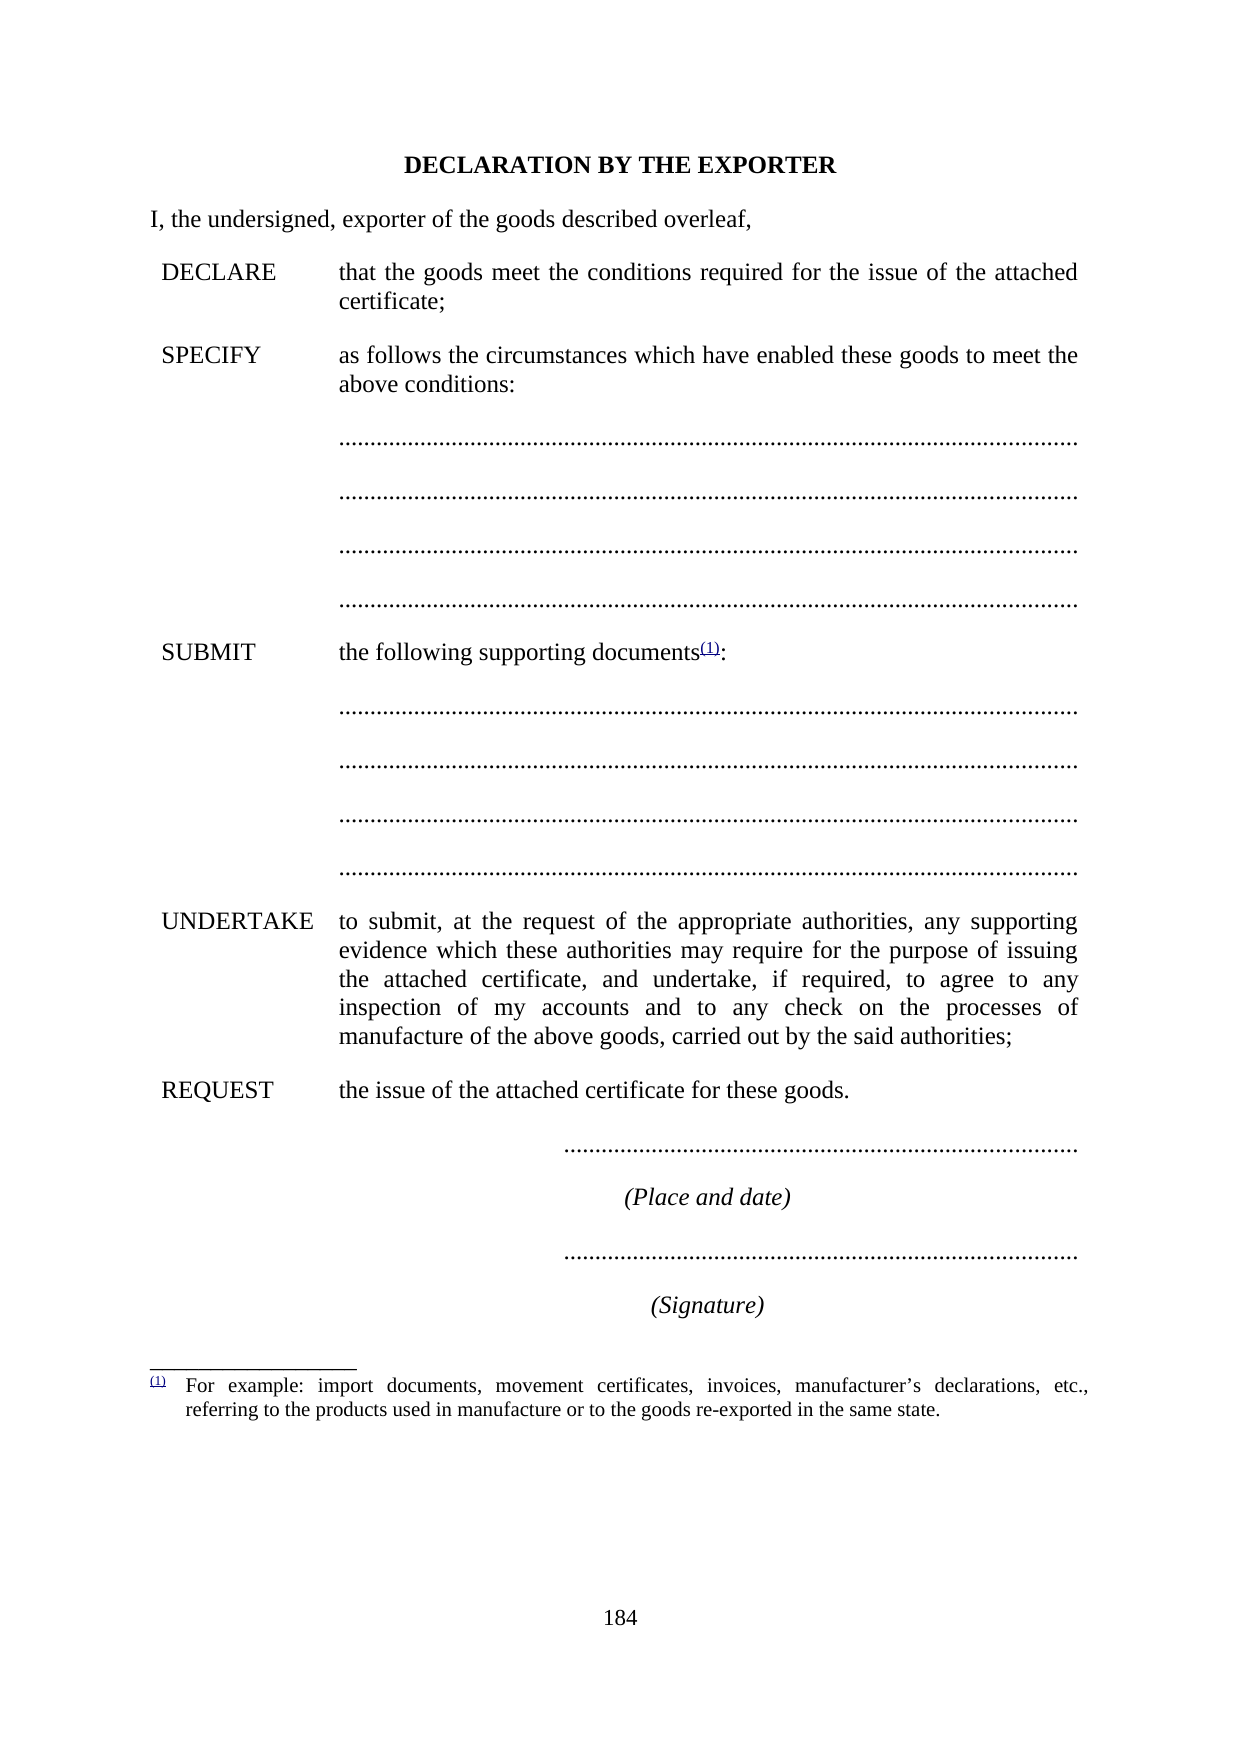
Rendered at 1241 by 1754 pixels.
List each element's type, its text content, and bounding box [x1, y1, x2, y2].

table_cell [150, 691, 327, 745]
table_cell [327, 584, 1090, 637]
table_cell [150, 1183, 327, 1236]
table_cell [150, 1236, 327, 1290]
table_cell [150, 530, 327, 584]
table_cell SPECIFY [150, 340, 327, 422]
table_cell [327, 745, 1090, 799]
text DECLARATION BY THE EXPORTER [150, 150, 1090, 179]
table_cell [150, 584, 327, 637]
table_cell [150, 1129, 327, 1182]
table_cell SUBMIT [150, 638, 327, 691]
table_cell to submit, at the request of the appropriate authorities, any supporting evidence which these authorities may require for the purpose of issuing the attached certificate, and undertake, if required, to agree to any inspection of my accounts and to any check on the processes of manufacture of the above goods, carried out by the said authorities; [327, 906, 1090, 1075]
table_cell the issue of the attached certificate for these goods. [327, 1075, 1090, 1129]
table_cell [327, 1236, 1090, 1290]
table_cell [150, 476, 327, 530]
table_cell [327, 476, 1090, 530]
table_cell the following supporting documents(1): [327, 638, 1090, 691]
table_cell [327, 1129, 1090, 1182]
text I, the undersigned, exporter of the goods described overleaf, [150, 204, 1090, 232]
table_cell [150, 1290, 327, 1344]
table_cell [150, 853, 327, 906]
table_cell REQUEST [150, 1075, 327, 1129]
table_cell [150, 799, 327, 852]
table_cell [327, 423, 1090, 476]
table_cell [150, 423, 327, 476]
table_cell [327, 530, 1090, 584]
table_cell (Place and date) [327, 1183, 1090, 1236]
table_cell (Signature) [327, 1290, 1090, 1344]
table_cell [327, 799, 1090, 852]
table_header DECLARE [150, 258, 327, 340]
text (1) For example: import documents, movement certificates, invoices, manufacturer’s declarations, etc., referring to the products used in manufacture or to the goods re-exported in the same state. [150, 1372, 1090, 1421]
table_cell as follows the circumstances which have enabled these goods to meet the above conditions: [327, 340, 1090, 422]
table_cell [327, 691, 1090, 745]
table_cell [150, 745, 327, 799]
table_cell [327, 853, 1090, 906]
table_cell UNDERTAKE [150, 906, 327, 1075]
table_header that the goods meet the conditions required for the issue of the attached certificate; [327, 258, 1090, 340]
